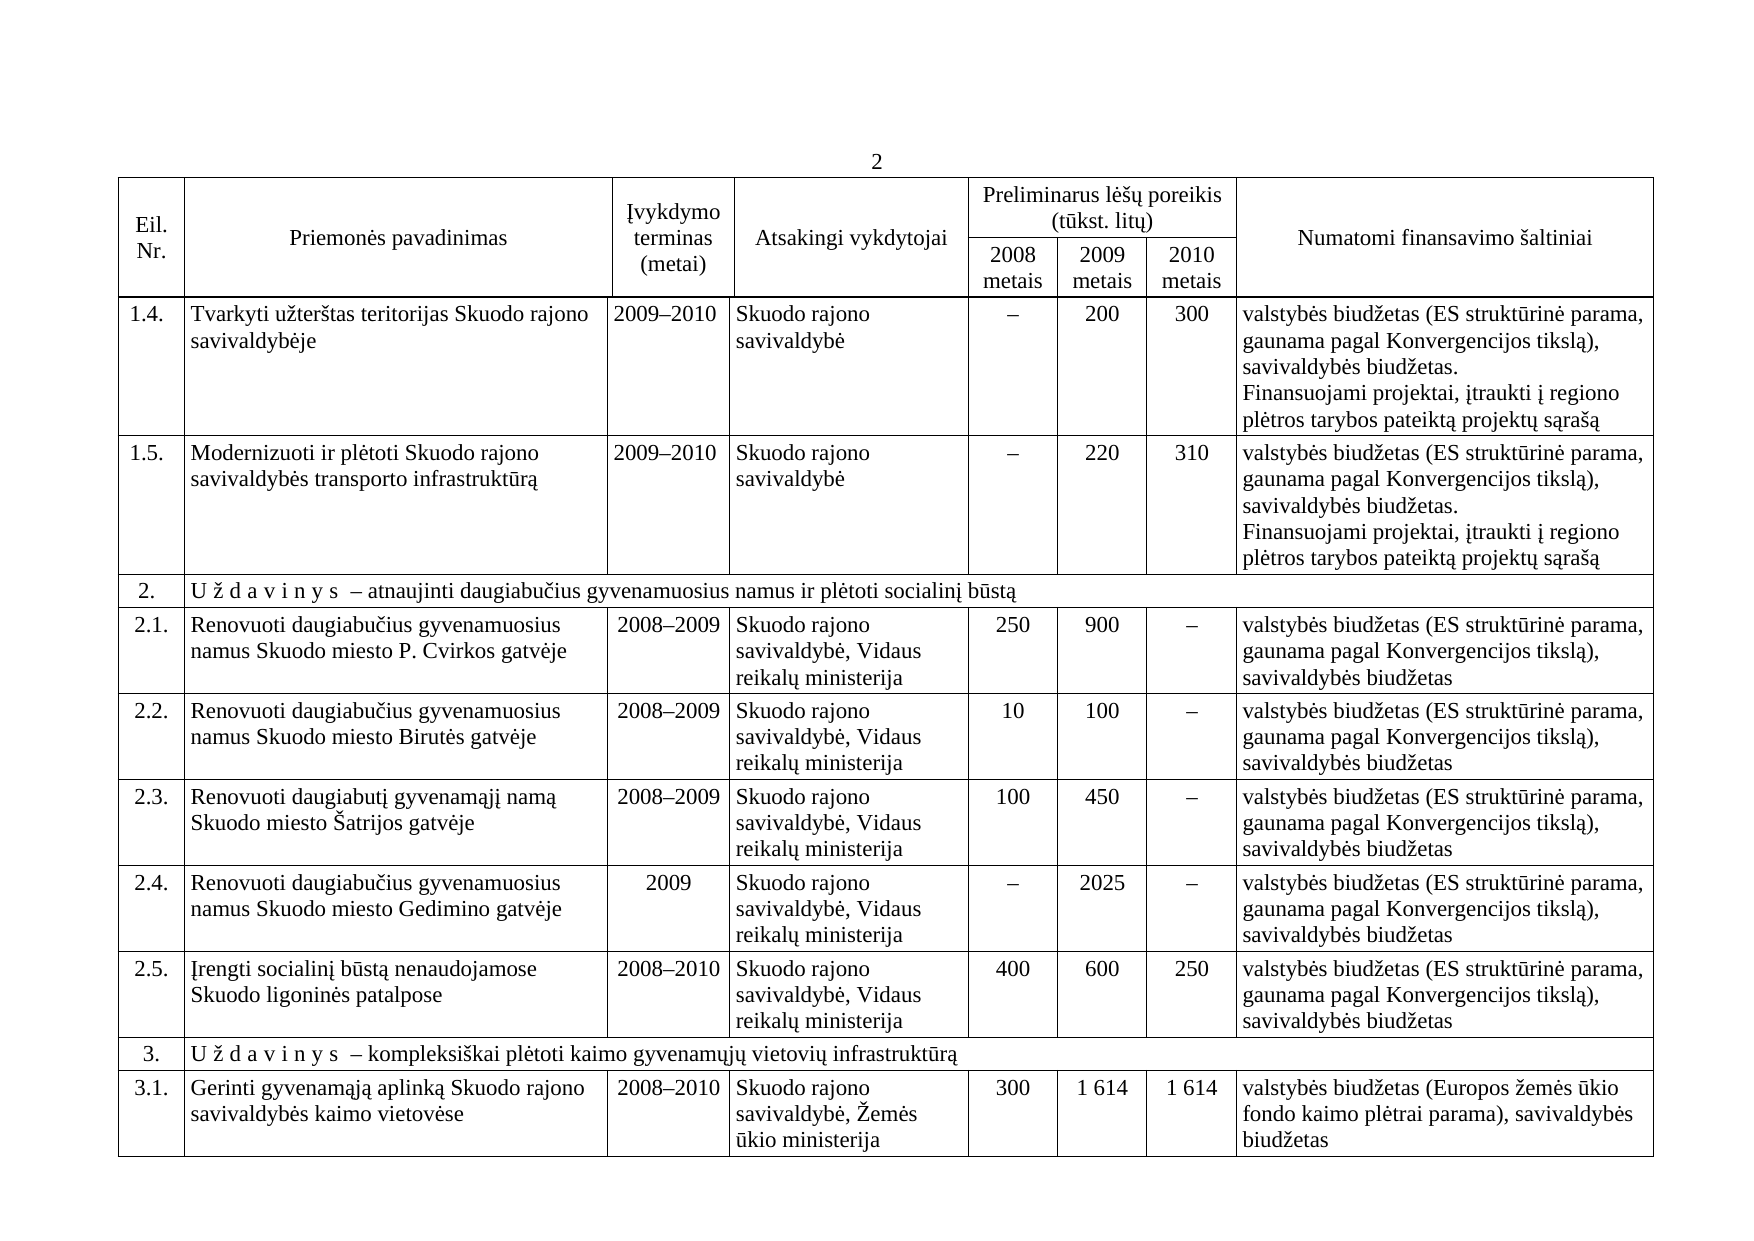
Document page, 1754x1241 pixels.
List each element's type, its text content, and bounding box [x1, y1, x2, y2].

table_cell 10 [969, 694, 1057, 779]
table_header Preliminarus lėšų poreikis (tūkst. litų) [969, 178, 1236, 237]
table_cell 2008–2010 [608, 1071, 729, 1156]
table_cell 2009 [608, 866, 729, 951]
table_cell 2.5. [119, 952, 184, 1037]
table_cell 1.5. [119, 436, 184, 574]
table_cell valstybės biudžetas (ES struktūrinė parama, gaunama pagal Konvergencijos tikslą), savivaldybės biudžetas [1237, 866, 1653, 951]
table_header Atsakingi vykdytojai [735, 178, 968, 296]
table_cell 2008–2009 [608, 608, 729, 693]
table_cell Renovuoti daugiabučius gyvenamuosius namus Skuodo miesto P. Cvirkos gatvėje [185, 608, 607, 693]
table_cell – [969, 866, 1057, 951]
table_cell 900 [1058, 608, 1146, 693]
table_cell Skuodo rajono savivaldybė, Žemės ūkio ministerija [730, 1071, 968, 1156]
table_cell 2008–2010 [608, 952, 729, 1037]
table_cell Skuodo rajono savivaldybė [730, 298, 968, 435]
table_cell Skuodo rajono savivaldybė, Vidaus reikalų ministerija [730, 780, 968, 865]
table_cell valstybės biudžetas (ES struktūrinė parama, gaunama pagal Konvergencijos tikslą), savivaldybės biudžetas. Finansuojami projektai, įtraukti į regiono plėtros tarybos pateiktą projektų sąrašą [1237, 436, 1653, 574]
table_cell 250 [1147, 952, 1236, 1037]
table_cell 2. [119, 575, 184, 607]
table_cell Renovuoti daugiabučius gyvenamuosius namus Skuodo miesto Gedimino gatvėje [185, 866, 607, 951]
table_header Įvykdymo terminas (metai) [613, 178, 734, 296]
table_cell – [969, 298, 1057, 435]
table_cell 2025 [1058, 866, 1146, 951]
table_cell – [1147, 866, 1236, 951]
table_cell Tvarkyti užterštas teritorijas Skuodo rajono savivaldybėje [185, 298, 607, 435]
table_header Numatomi finansavimo šaltiniai [1237, 178, 1653, 296]
table_cell – [1147, 694, 1236, 779]
table_cell 2009 metais [1058, 238, 1146, 296]
table_cell – [969, 436, 1057, 574]
table_header Eil. Nr. [119, 178, 184, 296]
table_cell 1 614 [1147, 1071, 1236, 1156]
table_cell Renovuoti daugiabutį gyvenamąjį namą Skuodo miesto Šatrijos gatvėje [185, 780, 607, 865]
table_cell Skuodo rajono savivaldybė, Vidaus reikalų ministerija [730, 866, 968, 951]
table_cell Uždavinys – atnaujinti daugiabučius gyvena­muosius namus ir plėtoti socialinį būstą [185, 575, 1653, 607]
table_cell 100 [1058, 694, 1146, 779]
table_cell Skuodo rajono savivaldybė, Vidaus reikalų ministerija [730, 608, 968, 693]
table_cell Uždavinys – kompleksiškai plėtoti kaimo gyvenamųjų vietovių infrastruktūrą [185, 1038, 1653, 1070]
table_cell 2.3. [119, 780, 184, 865]
table_cell 2.2. [119, 694, 184, 779]
table_cell 300 [1147, 298, 1236, 435]
table_cell 250 [969, 608, 1057, 693]
table_cell valstybės biudžetas (ES struktūrinė parama, gaunama pagal Konvergencijos tikslą), savivaldybės biudžetas [1237, 952, 1653, 1037]
table_cell 2009–2010 [608, 436, 729, 574]
table_cell 600 [1058, 952, 1146, 1037]
table_cell valstybės biudžetas (ES struktūrinė parama, gaunama pagal Konvergencijos tikslą), savivaldybės biudžetas [1237, 694, 1653, 779]
table_cell 3.1. [119, 1071, 184, 1156]
table_cell 3. [119, 1038, 184, 1070]
table_cell 310 [1147, 436, 1236, 574]
table_cell valstybės biudžetas (ES struktūrinė parama, gaunama pagal Konvergencijos tikslą), savivaldybės biudžetas. Finansuojami projektai, įtraukti į regiono plėtros tarybos pateiktą projektų sąrašą [1237, 298, 1653, 435]
table_cell 2009–2010 [608, 298, 729, 435]
table_cell valstybės biudžetas (Europos žemės ūkio fondo kaimo plėtrai parama), savivaldybės biudžetas [1237, 1071, 1653, 1156]
table_cell 2.1. [119, 608, 184, 693]
table_cell 1.4. [119, 298, 184, 435]
table_cell – [1147, 780, 1236, 865]
table_cell 300 [969, 1071, 1057, 1156]
table_cell Skuodo rajono savivaldybė [730, 436, 968, 574]
table_cell Įrengti socialinį būstą nenaudojamose Skuodo ligoninės patalpose [185, 952, 607, 1037]
table_cell 200 [1058, 298, 1146, 435]
table_cell 220 [1058, 436, 1146, 574]
table_cell 2010 metais [1147, 238, 1236, 296]
table_cell 1 614 [1058, 1071, 1146, 1156]
table_cell valstybės biudžetas (ES struktūrinė parama, gaunama pagal Konvergencijos tikslą), savivaldybės biudžetas [1237, 608, 1653, 693]
table_cell Skuodo rajono savivaldybė, Vidaus reikalų ministerija [730, 694, 968, 779]
table_cell 2.4. [119, 866, 184, 951]
table_cell 2008 metais [969, 238, 1057, 296]
table_header Priemonės pavadinimas [185, 178, 612, 296]
table_cell Renovuoti daugiabučius gyvenamuosius namus Skuodo miesto Birutės gatvėje [185, 694, 607, 779]
table_cell 400 [969, 952, 1057, 1037]
table_cell valstybės biudžetas (ES struktūrinė parama, gaunama pagal Konvergencijos tikslą), savivaldybės biudžetas [1237, 780, 1653, 865]
table_cell 100 [969, 780, 1057, 865]
table_cell Skuodo rajono savivaldybė, Vidaus reikalų ministerija [730, 952, 968, 1037]
table_cell Modernizuoti ir plėtoti Skuodo rajono savivaldybės transporto infrastruktūrą [185, 436, 607, 574]
table_cell – [1147, 608, 1236, 693]
table_cell 2008–2009 [608, 694, 729, 779]
table_cell Gerinti gyvenamąją aplinką Skuodo rajono savivaldybės kaimo vietovėse [185, 1071, 607, 1156]
table_cell 2008–2009 [608, 780, 729, 865]
table_cell 450 [1058, 780, 1146, 865]
